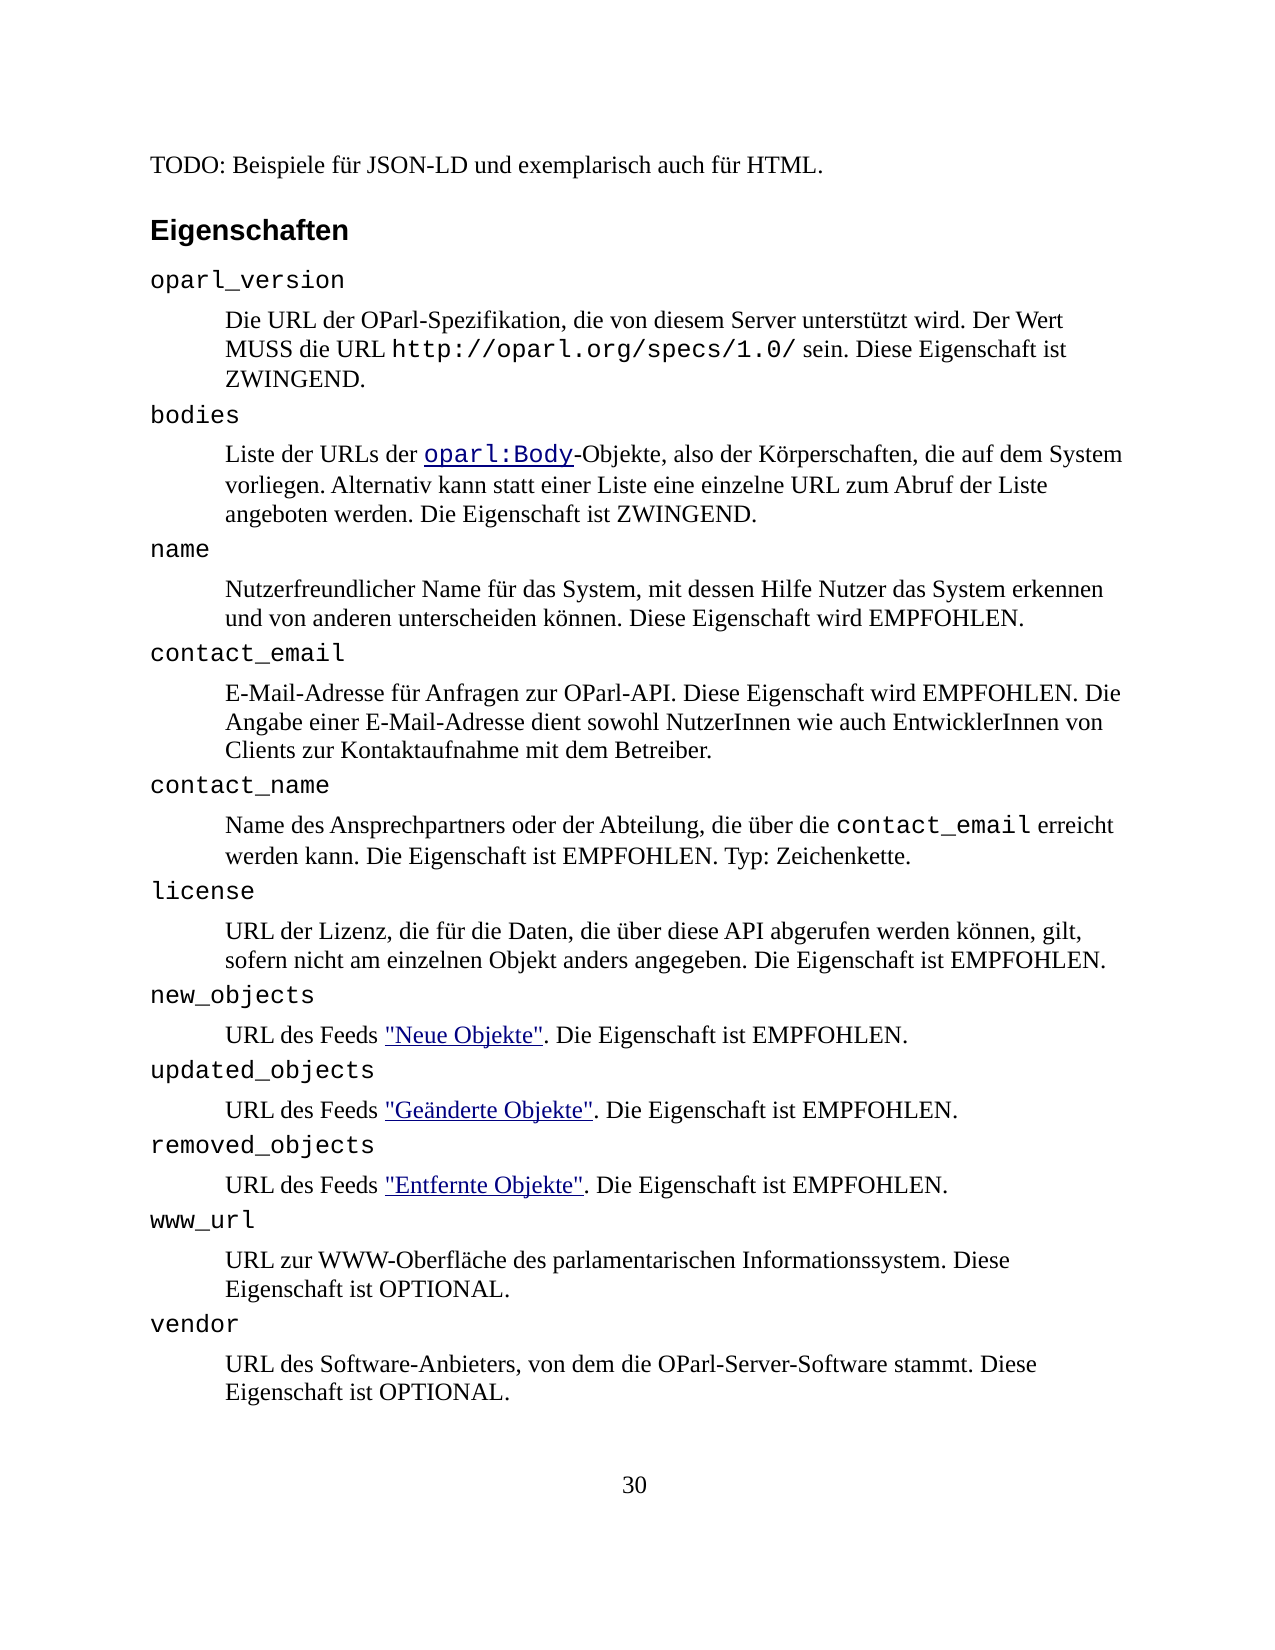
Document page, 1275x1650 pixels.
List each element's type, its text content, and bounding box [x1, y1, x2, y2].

text Die URL der OParl-Spezifikation, die von diesem Server unterstützt wird. Der Wert MUSS die URL http://oparl.org/specs/1.0/ sein. Diese Eigenschaft ist ZWINGEND. [225, 305, 1125, 393]
text Nutzerfreundlicher Name für das System, mit dessen Hilfe Nutzer das System erkennen und von anderen unterscheiden können. Diese Eigenschaft wird EMPFOHLEN. [225, 574, 1125, 632]
text license [150, 879, 1125, 907]
text vendor [150, 1311, 1125, 1340]
text E-Mail-Adresse für Anfragen zur OParl-API. Diese Eigenschaft wird EMPFOHLEN. Die Angabe einer E-Mail-Adresse dient sowohl NutzerInnen wie auch EntwicklerInnen von Clients zur Kontaktaufnahme mit dem Betreiber. [225, 678, 1125, 764]
text URL des Feeds "Entfernte Objekte". Die Eigenschaft ist EMPFOHLEN. [225, 1170, 1125, 1199]
text removed_objects [150, 1133, 1125, 1161]
text contact_email [150, 641, 1125, 669]
text URL des Feeds "Neue Objekte". Die Eigenschaft ist EMPFOHLEN. [225, 1020, 1125, 1049]
text new_objects [150, 983, 1125, 1011]
text Liste der URLs der oparl:Body-Objekte, also der Körperschaften, die auf dem System vorliegen. Alternativ kann statt einer Liste eine einzelne URL zum Abruf der Liste angeboten werden. Die Eigenschaft ist ZWINGEND. [225, 439, 1125, 528]
text updated_objects [150, 1058, 1125, 1086]
subtitle Eigenschaften [150, 213, 1125, 246]
text bodies [150, 402, 1125, 431]
text oparl_version [150, 268, 1125, 296]
text URL der Lizenz, die für die Daten, die über diese API abgerufen werden können, gilt, sofern nicht am einzelnen Objekt anders angegeben. Die Eigenschaft ist EMPFOHLEN. [225, 916, 1125, 974]
text contact_name [150, 773, 1125, 801]
text name [150, 537, 1125, 565]
text TODO: Beispiele für JSON-LD und exemplarisch auch für HTML. [150, 150, 1125, 179]
text www_url [150, 1208, 1125, 1236]
text URL des Software-Anbieters, von dem die OParl-Server-Software stammt. Diese Eigenschaft ist OPTIONAL. [225, 1349, 1125, 1406]
text URL des Feeds "Geänderte Objekte". Die Eigenschaft ist EMPFOHLEN. [225, 1095, 1125, 1124]
text Name des Ansprechpartners oder der Abteilung, die über die contact_email erreicht werden kann. Die Eigenschaft ist EMPFOHLEN. Typ: Zeichenkette. [225, 810, 1125, 870]
text URL zur WWW-Oberfläche des parlamentarischen Informationssystem. Diese Eigenschaft ist OPTIONAL. [225, 1245, 1125, 1302]
